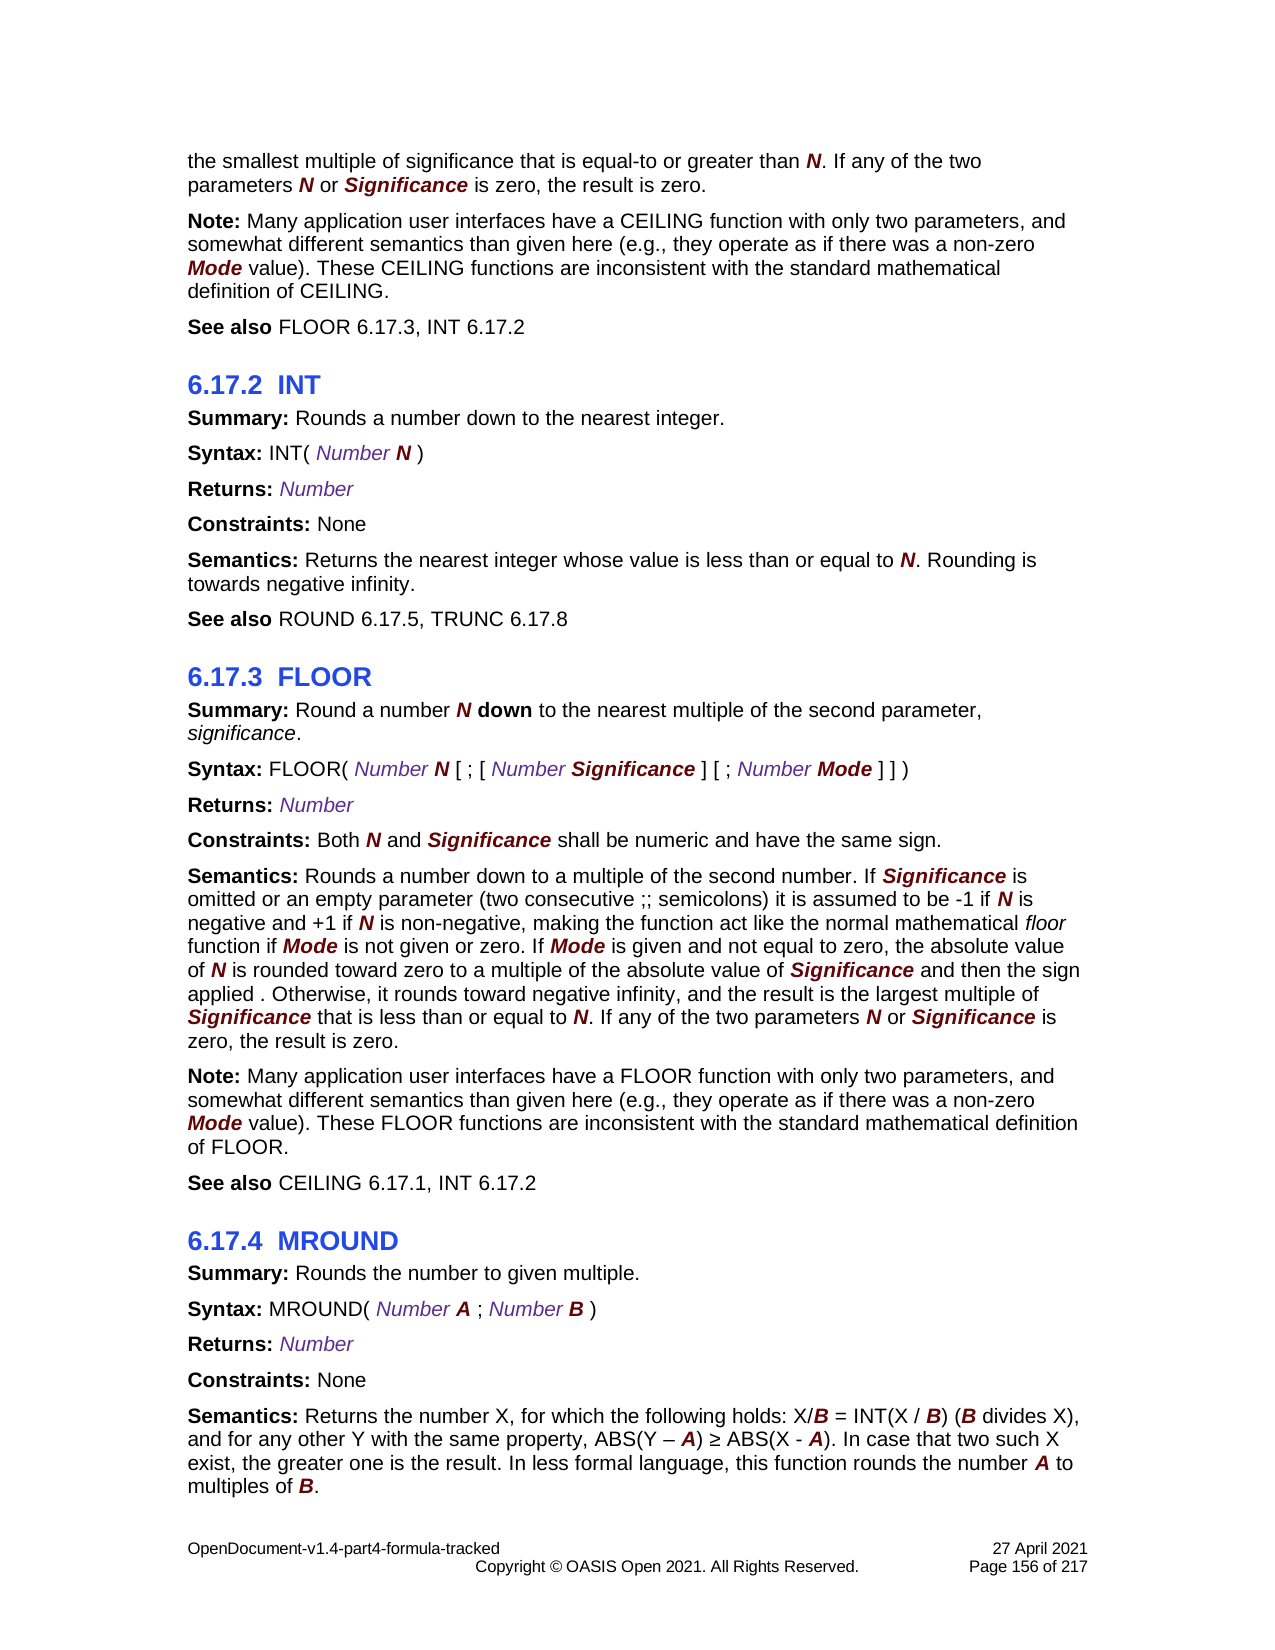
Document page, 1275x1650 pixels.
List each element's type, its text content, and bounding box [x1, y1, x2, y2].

text See also CEILING 6.17.1, INT 6.17.2 [187, 1171, 1088, 1194]
text Note: Many application user interfaces have a FLOOR function with only two parameters, and somewhat different semantics than given here (e.g., they operate as if there was a non-zero Mode value). These FLOOR functions are inconsistent with the standard mathematical definition of FLOOR. [187, 1065, 1088, 1159]
text Constraints: Both N and Significance shall be numeric and have the same sign. [187, 829, 1088, 852]
subtitle INT [187, 370, 1088, 400]
text Semantics: Rounds a number down to a multiple of the second number. If Significance is omitted or an empty parameter (two consecutive ;; semicolons) it is assumed to be -1 if N is negative and +1 if N is non-negative, making the function act like the normal mathematical floor function if Mode is not given or zero. If Mode is given and not equal to zero, the absolute value of N is rounded toward zero to a multiple of the absolute value of Significance and then the sign applied . Otherwise, it rounds toward negative infinity, and the result is the largest multiple of Significance that is less than or equal to N. If any of the two parameters N or Significance is zero, the result is zero. [187, 864, 1088, 1053]
text Summary: Rounds the number to given multiple. [187, 1262, 1088, 1285]
text the smallest multiple of significance that is equal-to or greater than N. If any of the two parameters N or Significance is zero, the result is zero. [187, 150, 1088, 197]
text Note: Many application user interfaces have a CEILING function with only two parameters, and somewhat different semantics than given here (e.g., they operate as if there was a non-zero Mode value). These CEILING functions are inconsistent with the standard mathematical definition of CEILING. [187, 209, 1088, 303]
text Syntax: FLOOR( Number N [ ; [ Number Significance ] [ ; Number Mode ] ] ) [187, 757, 1088, 781]
text Constraints: None [187, 1368, 1088, 1392]
text Syntax: INT( Number N ) [187, 442, 1088, 465]
subtitle MROUND [187, 1226, 1088, 1256]
text Summary: Round a number N down to the nearest multiple of the second parameter, significance. [187, 698, 1088, 745]
text Returns: Number [187, 477, 1088, 501]
text Semantics: Returns the nearest integer whose value is less than or equal to N. Rounding is towards negative infinity. [187, 548, 1088, 596]
subtitle FLOOR [187, 662, 1088, 692]
text Constraints: None [187, 513, 1088, 536]
text Syntax: MROUND( Number A ; Number B ) [187, 1297, 1088, 1321]
text Summary: Rounds a number down to the nearest integer. [187, 406, 1088, 429]
text Returns: Number [187, 793, 1088, 817]
text Returns: Number [187, 1333, 1088, 1356]
text Semantics: Returns the number X, for which the following holds: X/B = INT(X / B) (B divides X), and for any other Y with the same property, ABS(Y – A) ≥ ABS(X - A). In case that two such X exist, the greater one is the result. In less formal language, this function rounds the number A to multiples of B. [187, 1404, 1088, 1498]
text See also ROUND 6.17.5, TRUNC 6.17.8 [187, 608, 1088, 631]
text See also FLOOR 6.17.3, INT 6.17.2 [187, 315, 1088, 339]
